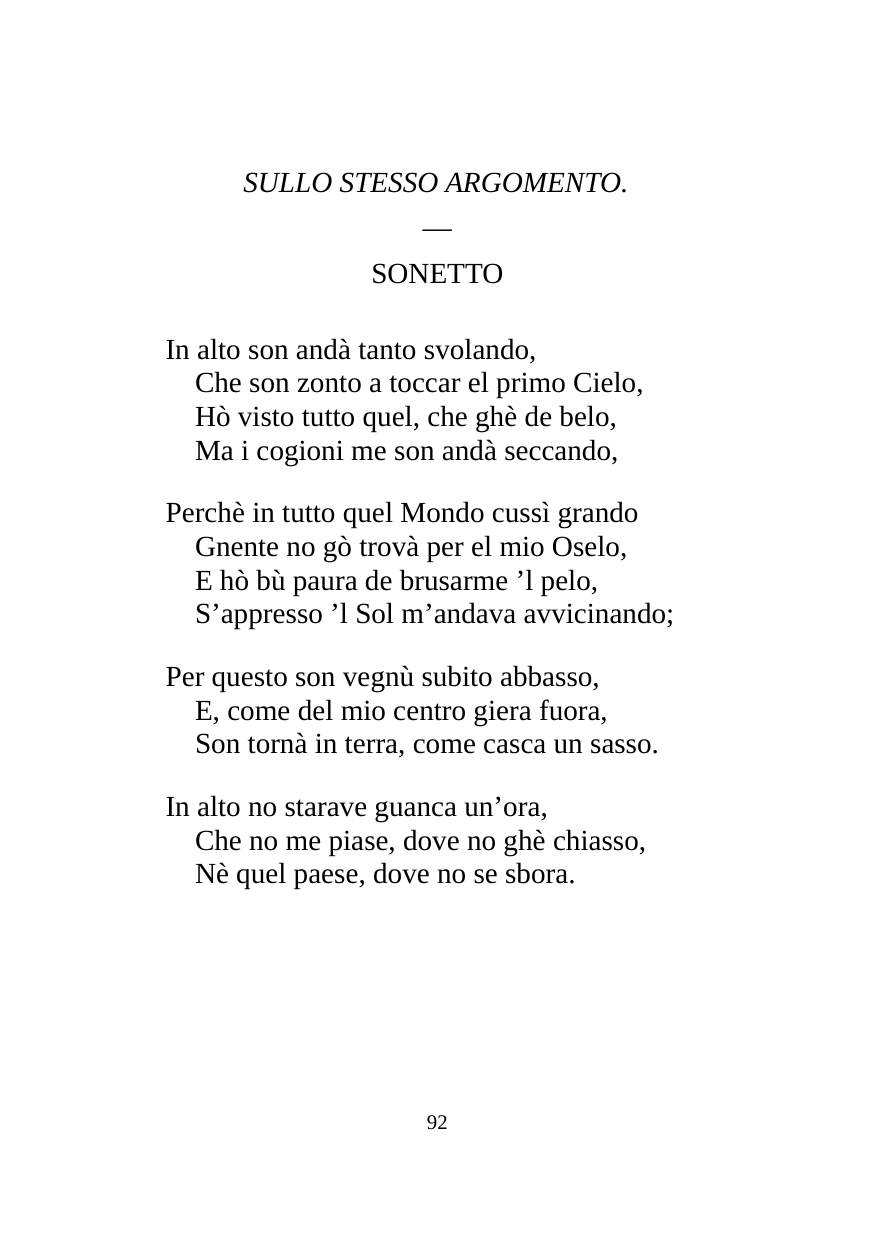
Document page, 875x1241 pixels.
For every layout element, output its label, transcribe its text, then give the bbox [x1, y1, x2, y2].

text Perchè in tutto quel Mondo cussì grando Gnente no gò trovà per el mio Oselo, E hò bù paura de brusarme ’l pelo, S’appresso ’l Sol m’andava avvicinando; [165, 496, 768, 630]
text SONETTO [106, 257, 768, 290]
text In alto son andà tanto svolando, Che son zonto a toccar el primo Cielo, Hò visto tutto quel, che ghè de belo, Ma i cogioni me son andà seccando, [165, 332, 768, 466]
text In alto no starave guanca un’ora, Che no me piase, dove no ghè chiasso, Nè quel paese, dove no se sbora. [165, 789, 768, 890]
text Per questo son vegnù subito abbasso, E, come del mio centro giera fuora, Son tornà in terra, come casca un sasso. [165, 659, 768, 760]
subtitle SULLO STESSO ARGOMENTO. [106, 165, 768, 199]
text — [106, 211, 768, 244]
